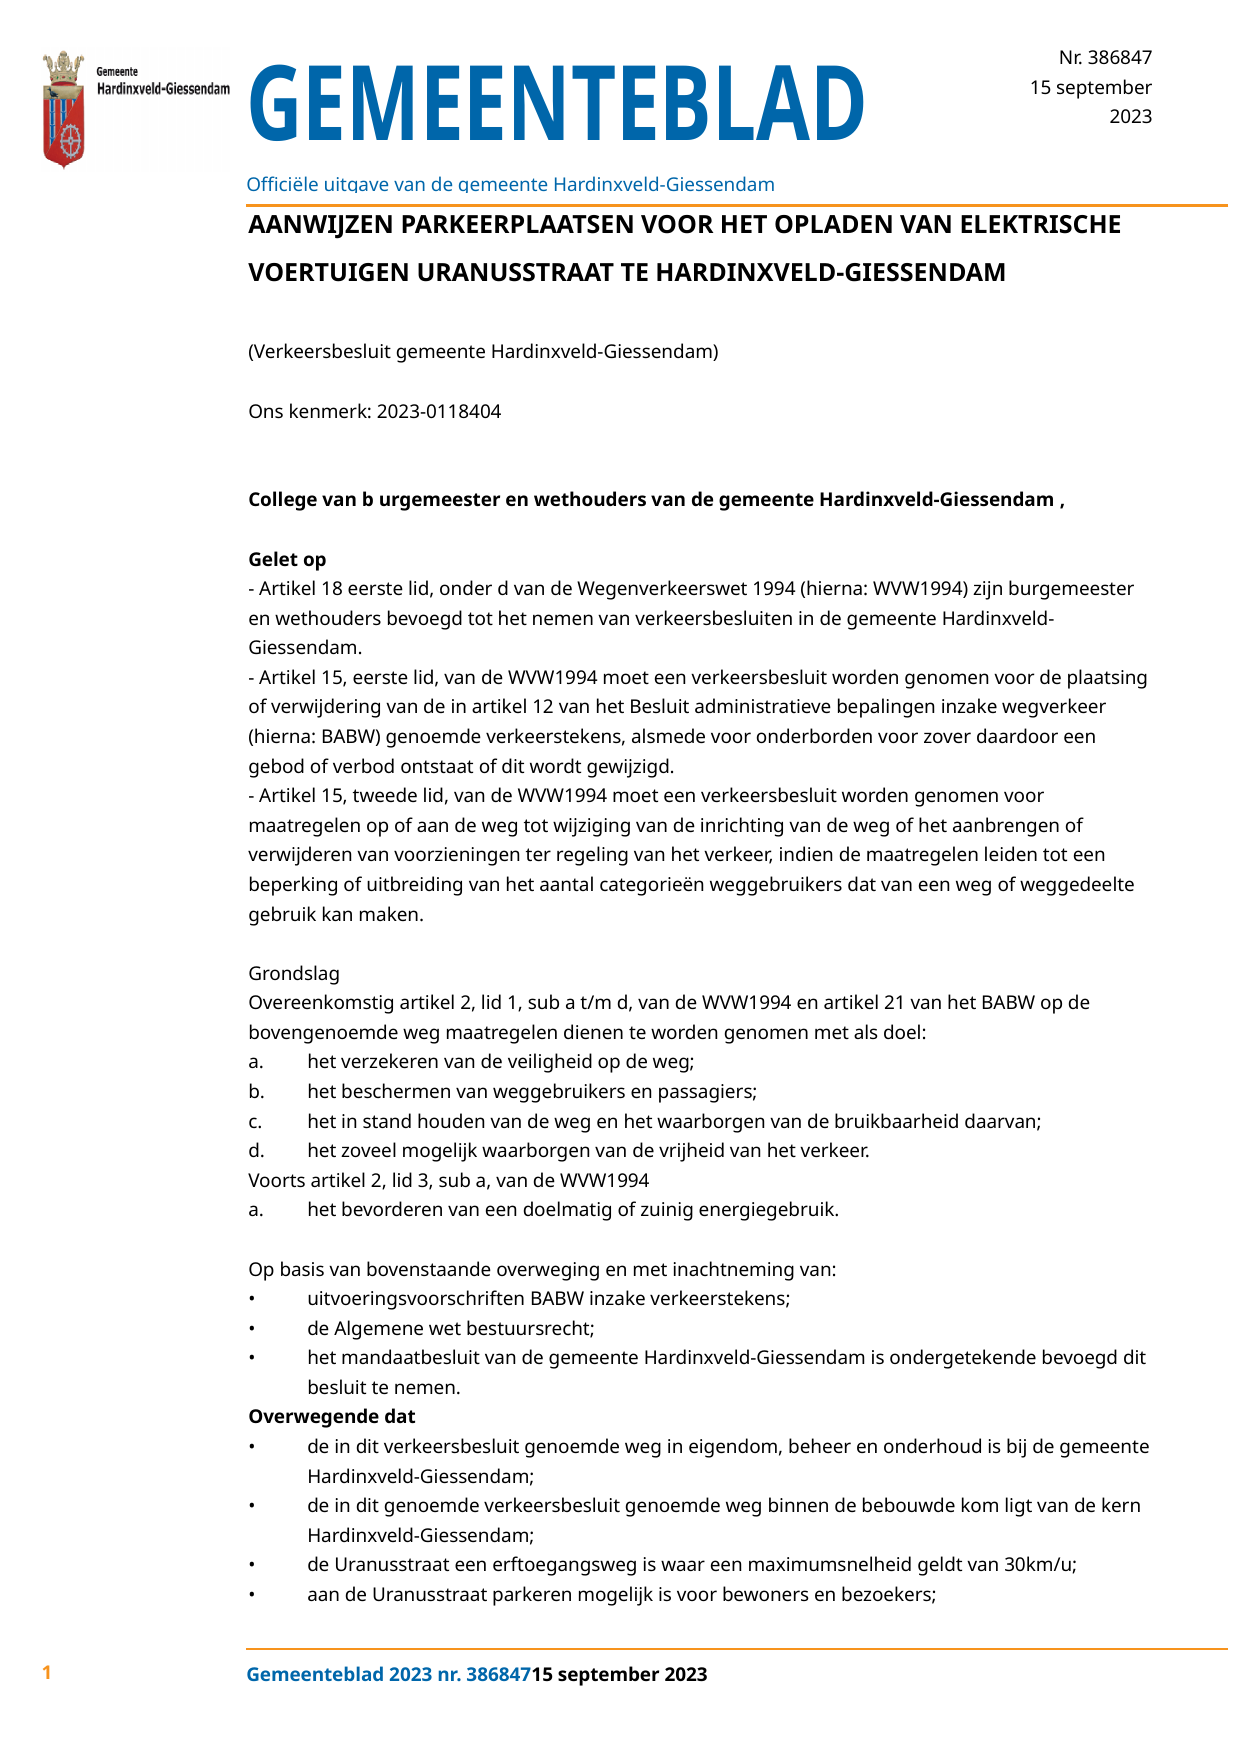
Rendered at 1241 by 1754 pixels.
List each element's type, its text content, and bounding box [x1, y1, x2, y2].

text - Artikel 15, eerste lid, van de WVW1994 moet een verkeersbesluit worden genomen voor de plaatsing of verwijdering van de in artikel 12 van het Besluit administratieve bepalingen inzake wegverkeer (hierna: BABW) genoemde verkeerstekens, alsmede voor onderborden voor zover daardoor een gebod of verbod ontstaat of dit wordt gewijzigd. [248, 664, 1152, 778]
text Voorts artikel 2, lid 3, sub a, van de WVW1994 [248, 1167, 1152, 1193]
list de in dit genoemde verkeersbesluit genoemde weg binnen de bebouwde kom ligt van de kern Hardinxveld-Giessendam; [248, 1492, 1152, 1548]
list het mandaatbesluit van de gemeente Hardinxveld-Giessendam is ondergetekende bevoegd dit besluit te nemen. [248, 1344, 1152, 1400]
list de in dit verkeersbesluit genoemde weg in eigendom, beheer en onderhoud is bij de gemeente Hardinxveld-Giessendam; [248, 1433, 1152, 1488]
text AANWIJZEN PARKEERPLAATSEN VOOR HET OPLADEN VAN ELEKTRISCHE VOERTUIGEN URANUSSTRAAT TE HARDINXVELD-GIESSENDAM [248, 207, 1152, 288]
text (Verkeersbesluit gemeente Hardinxveld-Giessendam) [248, 339, 1152, 364]
text Grondslag [248, 960, 1152, 986]
list het in stand houden van de weg en het waarborgen van de bruikbaarheid daarvan; [248, 1108, 1152, 1133]
text Gelet op [248, 546, 1152, 571]
list aan de Uranusstraat parkeren mogelijk is voor bewoners en bezoekers; [248, 1581, 1152, 1607]
list uitvoeringsvoorschriften BABW inzake verkeerstekens; [248, 1285, 1152, 1311]
list de Uranusstraat een erftoegangsweg is waar een maximumsnelheid geldt van 30km/u; [248, 1552, 1152, 1577]
text Ons kenmerk: 2023-0118404 [248, 398, 1152, 423]
list het beschermen van weggebruikers en passagiers; [248, 1078, 1152, 1104]
text - Artikel 18 eerste lid, onder d van de Wegenverkeerswet 1994 (hierna: WVW1994) zijn burgemeester en wethouders bevoegd tot het nemen van verkeersbesluiten in de gemeente Hardinxveld-Giessendam. [248, 575, 1152, 660]
list het verzekeren van de veiligheid op de weg; [248, 1049, 1152, 1074]
list de Algemene wet bestuursrecht; [248, 1315, 1152, 1341]
picture [41, 47, 231, 172]
text College van b urgemeester en wethouders van de gemeente Hardinxveld-Giessendam , [248, 487, 1152, 512]
text - Artikel 15, tweede lid, van de WVW1994 moet een verkeersbesluit worden genomen voor maatregelen op of aan de weg tot wijziging van de inrichting van de weg of het aanbrengen of verwijderen van voorzieningen ter regeling van het verkeer, indien de maatregelen leiden tot een beperking of uitbreiding van het aantal categorieën weggebruikers dat van een weg of weggedeelte gebruik kan maken. [248, 782, 1152, 926]
list het bevorderen van een doelmatig of zuinig energiegebruik. [248, 1197, 1152, 1222]
text Op basis van bovenstaande overweging en met inachtneming van: [248, 1256, 1152, 1281]
text Overwegende dat [248, 1404, 1152, 1429]
list het zoveel mogelijk waarborgen van de vrijheid van het verkeer. [248, 1137, 1152, 1163]
text Overeenkomstig artikel 2, lid 1, sub a t/m d, van de WVW1994 en artikel 21 van het BABW op de bovengenoemde weg maatregelen dienen te worden genomen met als doel: [248, 989, 1152, 1045]
